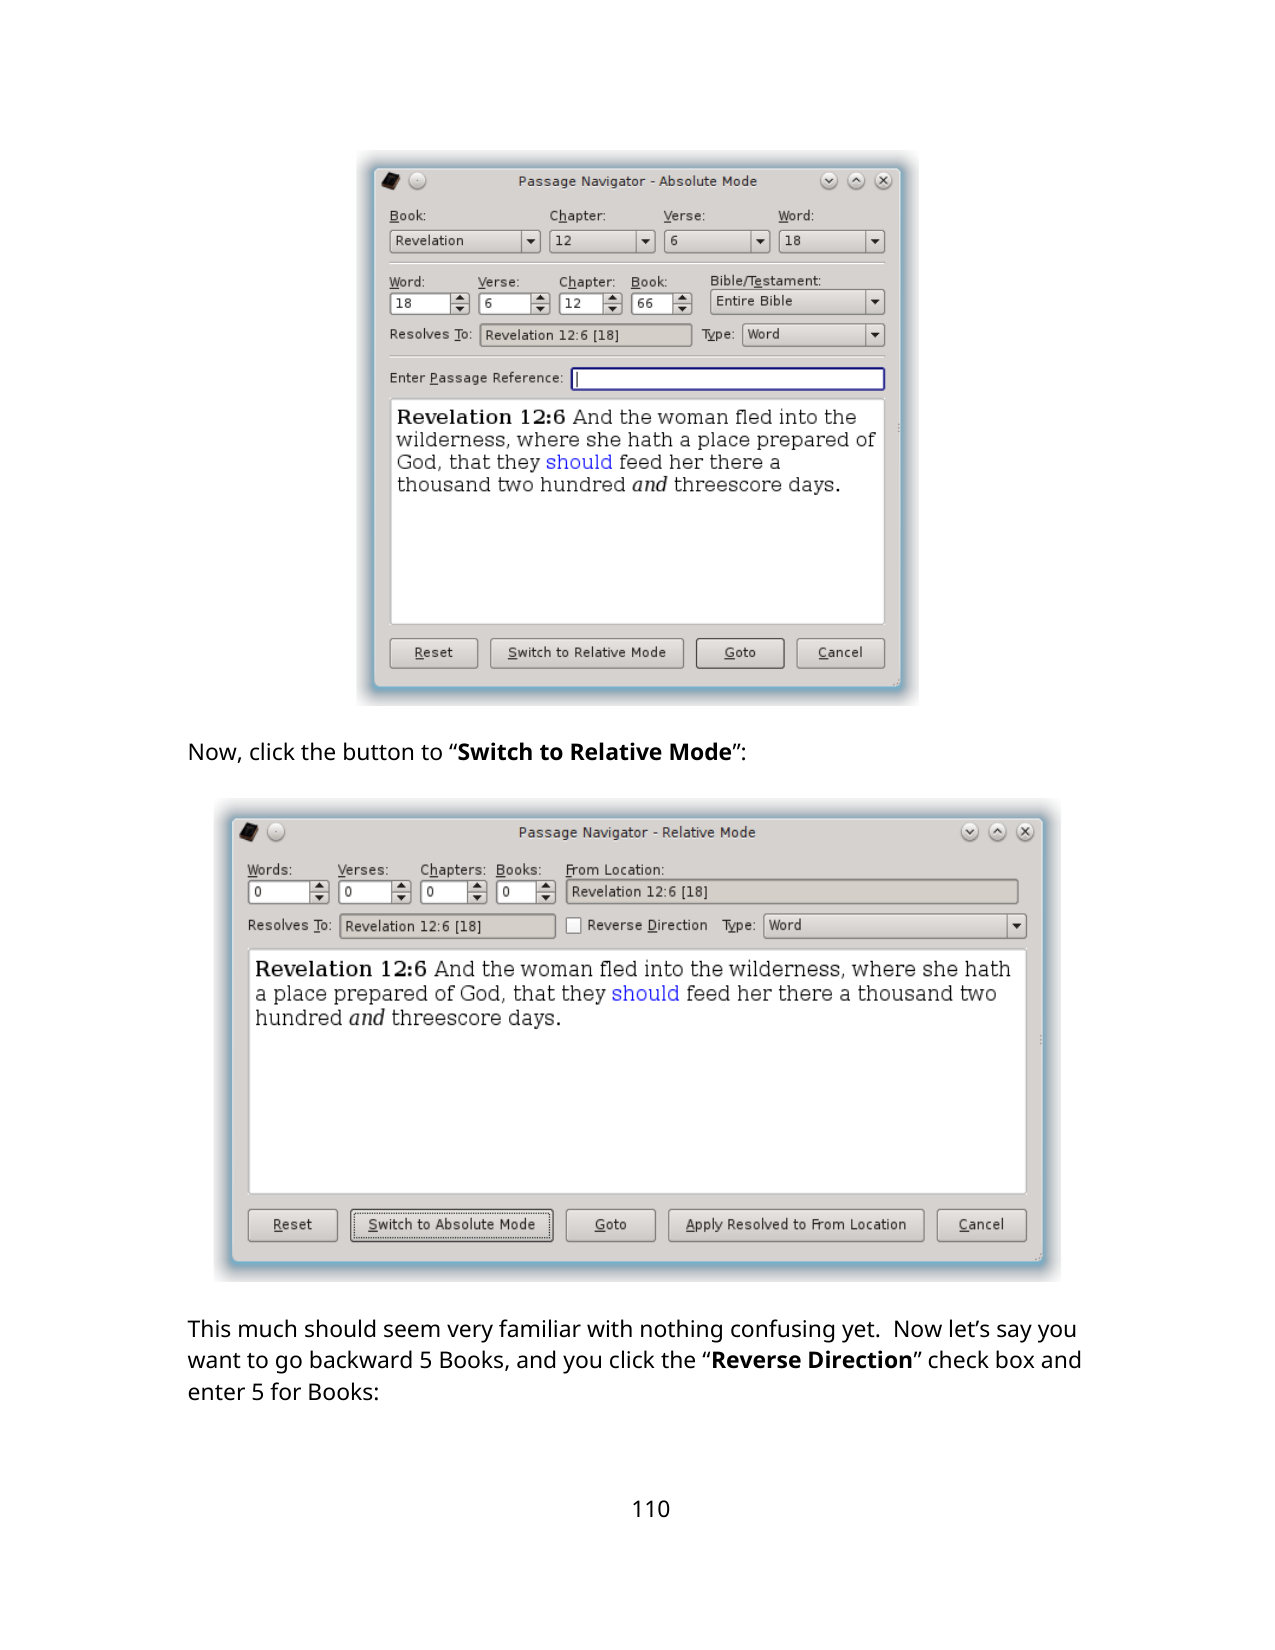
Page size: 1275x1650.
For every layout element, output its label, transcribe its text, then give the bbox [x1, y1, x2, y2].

picture [213, 798, 1062, 1282]
text Now, click the button to “Switch to Relative Mode”: [187, 736, 1087, 767]
picture [356, 150, 919, 706]
text This much should seem very familiar with nothing confusing yet. Now let’s say you want to go backward 5 Books, and you click the “Reverse Direction” check box and enter 5 for Books: [187, 1313, 1087, 1407]
